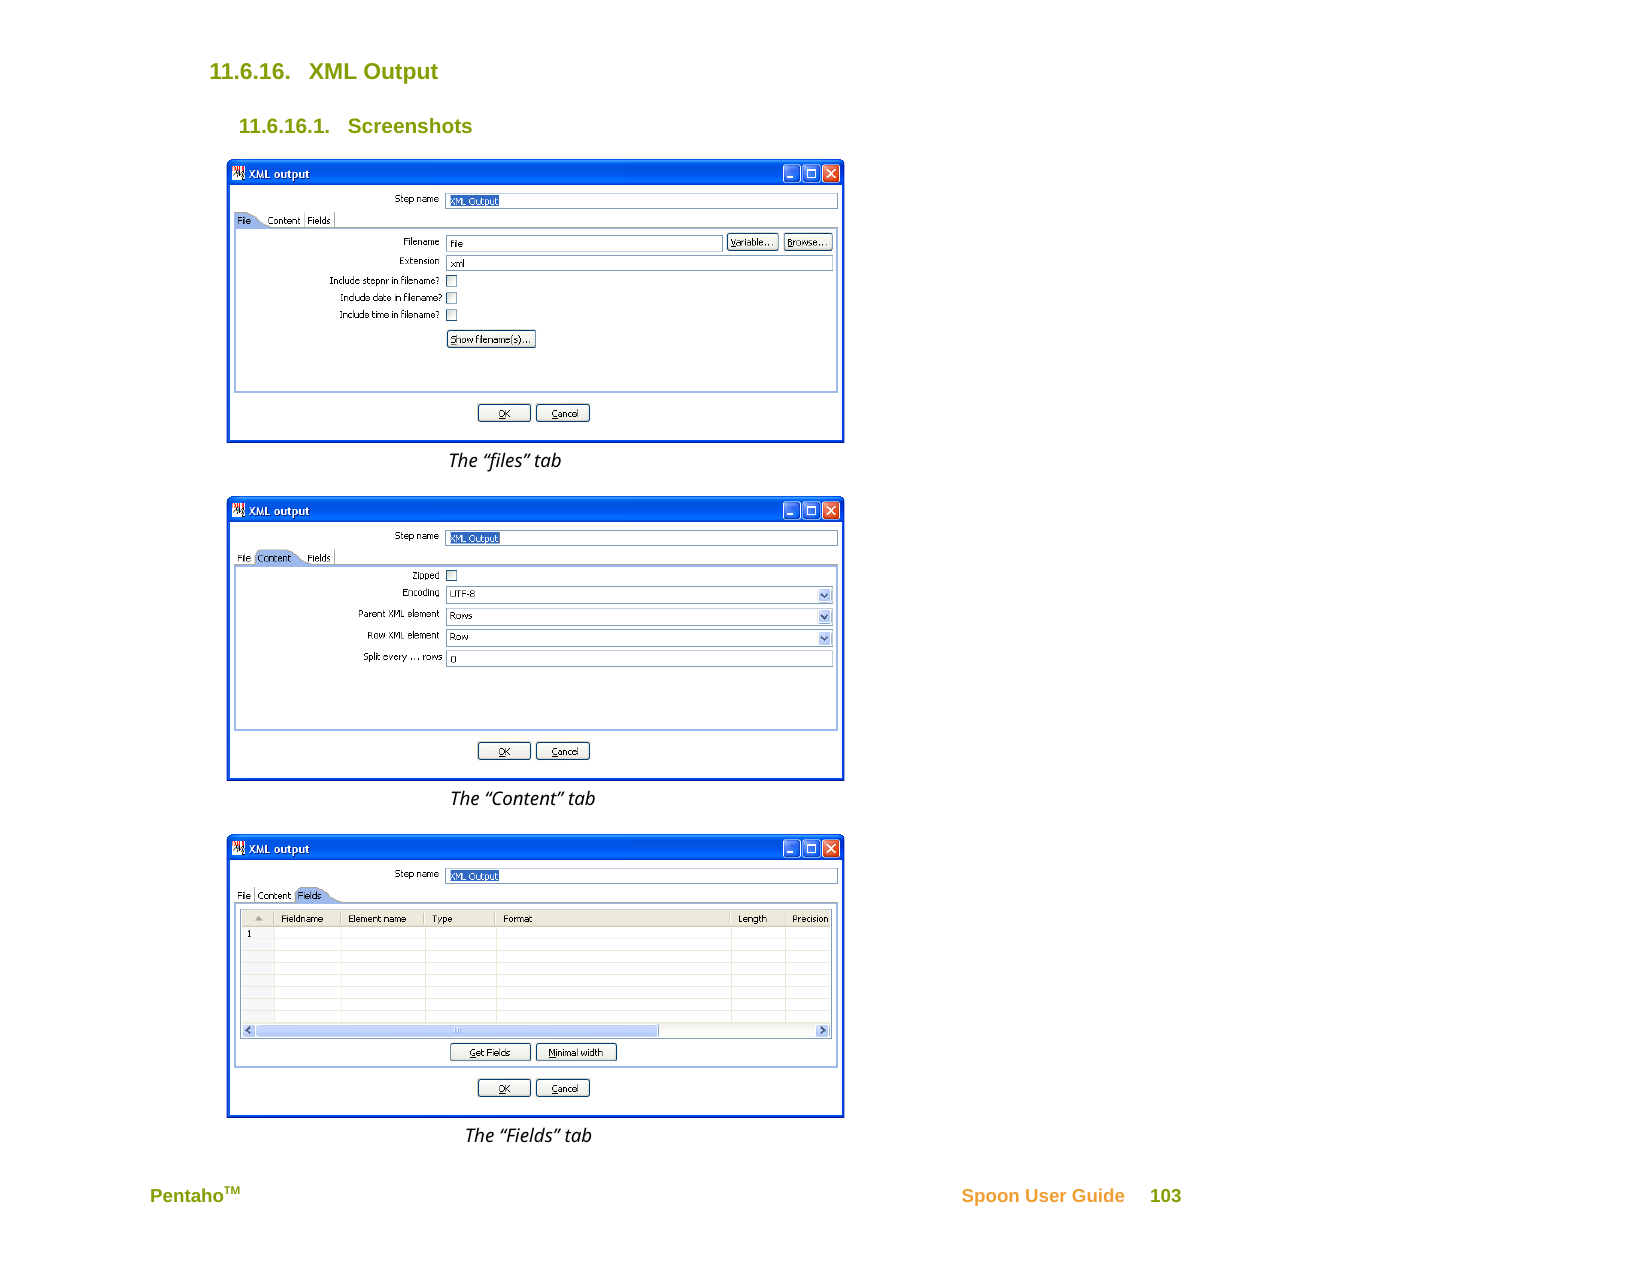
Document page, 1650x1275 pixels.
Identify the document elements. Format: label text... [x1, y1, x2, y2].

picture [226, 159, 845, 443]
picture [226, 496, 845, 781]
subtitle Screenshots [239, 106, 1500, 141]
picture [226, 834, 845, 1118]
text The “Content” tab [225, 473, 1500, 811]
subtitle XML Output [209, 52, 1500, 87]
text The “files” tab [225, 141, 1500, 473]
text The “Fields” tab [225, 811, 1500, 1148]
